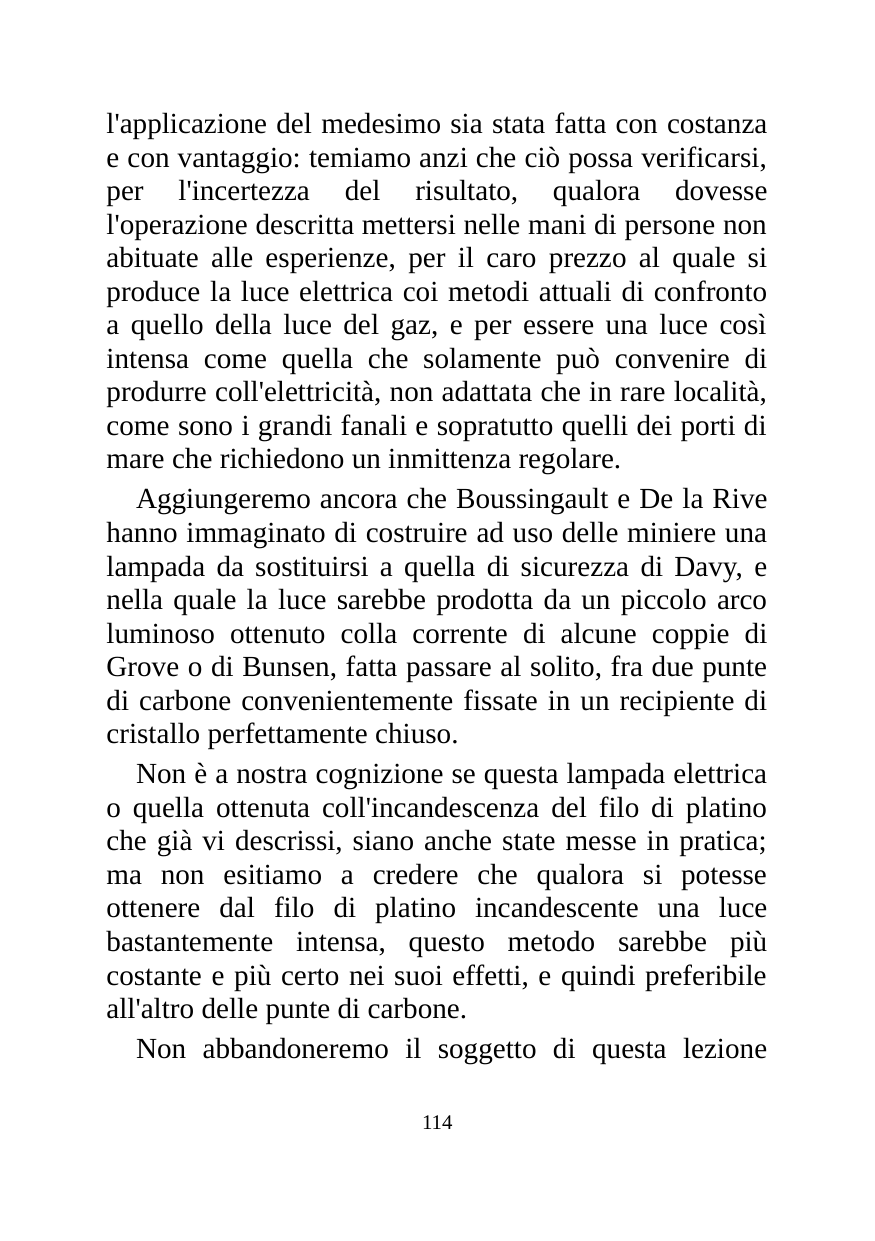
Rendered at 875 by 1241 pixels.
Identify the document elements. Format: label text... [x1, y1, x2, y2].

text l'applicazione del medesimo sia stata fatta con costanza e con vantaggio: temiamo anzi che ciò possa verificarsi, per l'incertezza del risultato, qualora dovesse l'operazione descritta mettersi nelle mani di persone non abituate alle esperienze, per il caro prezzo al quale si produce la luce elettrica coi metodi attuali di confronto a quello della luce del gaz, e per essere una luce così intensa come quella che solamente può convenire di produrre coll'elettricità, non adattata che in rare località, come sono i grandi fanali e sopratutto quelli dei porti di mare che richiedono un inmittenza regolare. [106, 106, 768, 475]
text Non abbandoneremo il soggetto di questa lezione [106, 1031, 768, 1065]
text Non è a nostra cognizione se questa lampada elettrica o quella ottenuta coll'incandescenza del filo di platino che già vi descrissi, siano anche state messe in pratica; ma non esitiamo a credere che qualora si potesse ottenere dal filo di platino incandescente una luce bastantemente intensa, questo metodo sarebbe più costante e più certo nei suoi effetti, e quindi preferibile all'altro delle punte di carbone. [106, 756, 768, 1025]
text Aggiungeremo ancora che Boussingault e De la Rive hanno immaginato di costruire ad uso delle miniere una lampada da sostituirsi a quella di sicurezza di Davy, e nella quale la luce sarebbe prodotta da un piccolo arco luminoso ottenuto colla corrente di alcune coppie di Grove o di Bunsen, fatta passare al solito, fra due punte di carbone convenientemente fissate in un recipiente di cristallo perfettamente chiuso. [106, 482, 768, 750]
